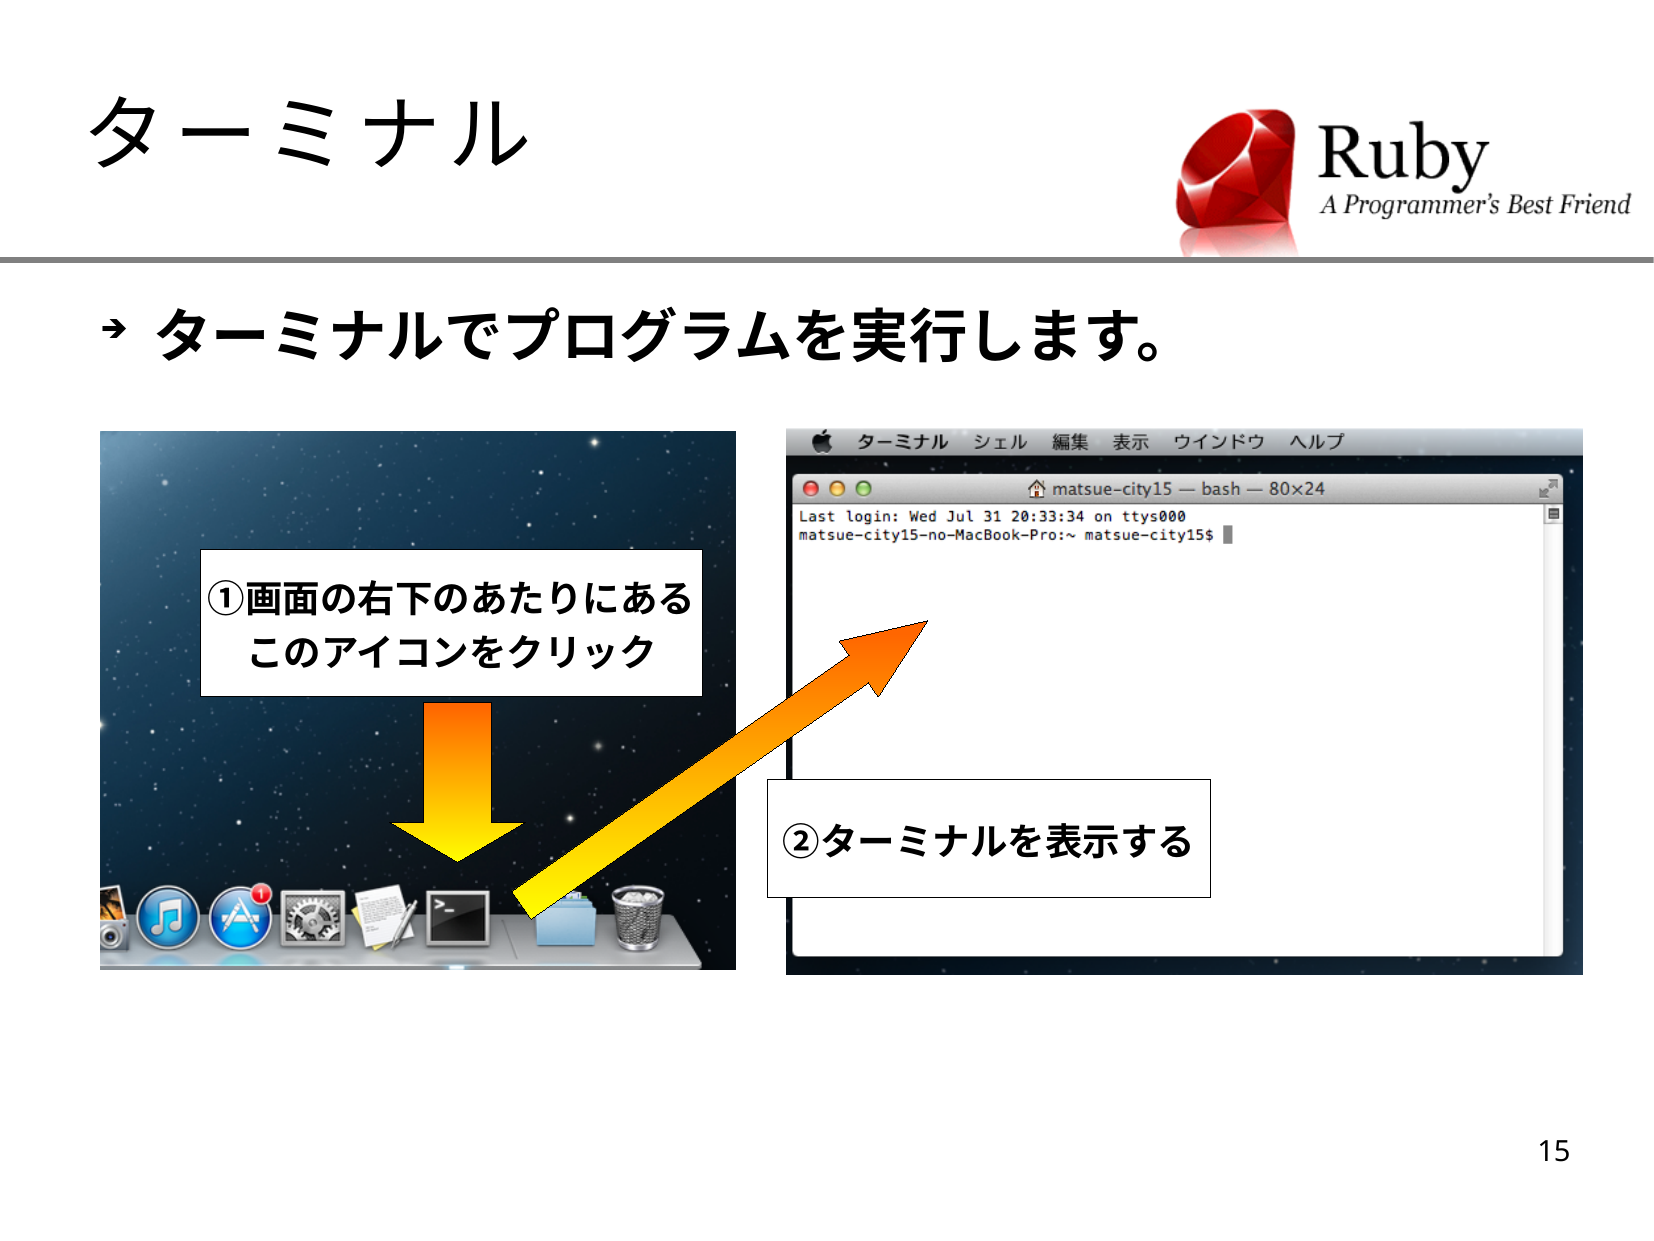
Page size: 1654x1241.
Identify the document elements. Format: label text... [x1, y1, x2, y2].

text_box [511, 620, 928, 920]
picture [1571, 428, 1583, 975]
list ターミナルでプログラムを実行します。 [82, 290, 1571, 1109]
text_box ①画面の右下のあたりにある このアイコンをクリック [200, 549, 703, 697]
picture [1160, 82, 1654, 257]
title ターミナル [82, 49, 1152, 207]
text_box ②ターミナルを表示する [767, 779, 1211, 898]
text_box [389, 702, 526, 863]
